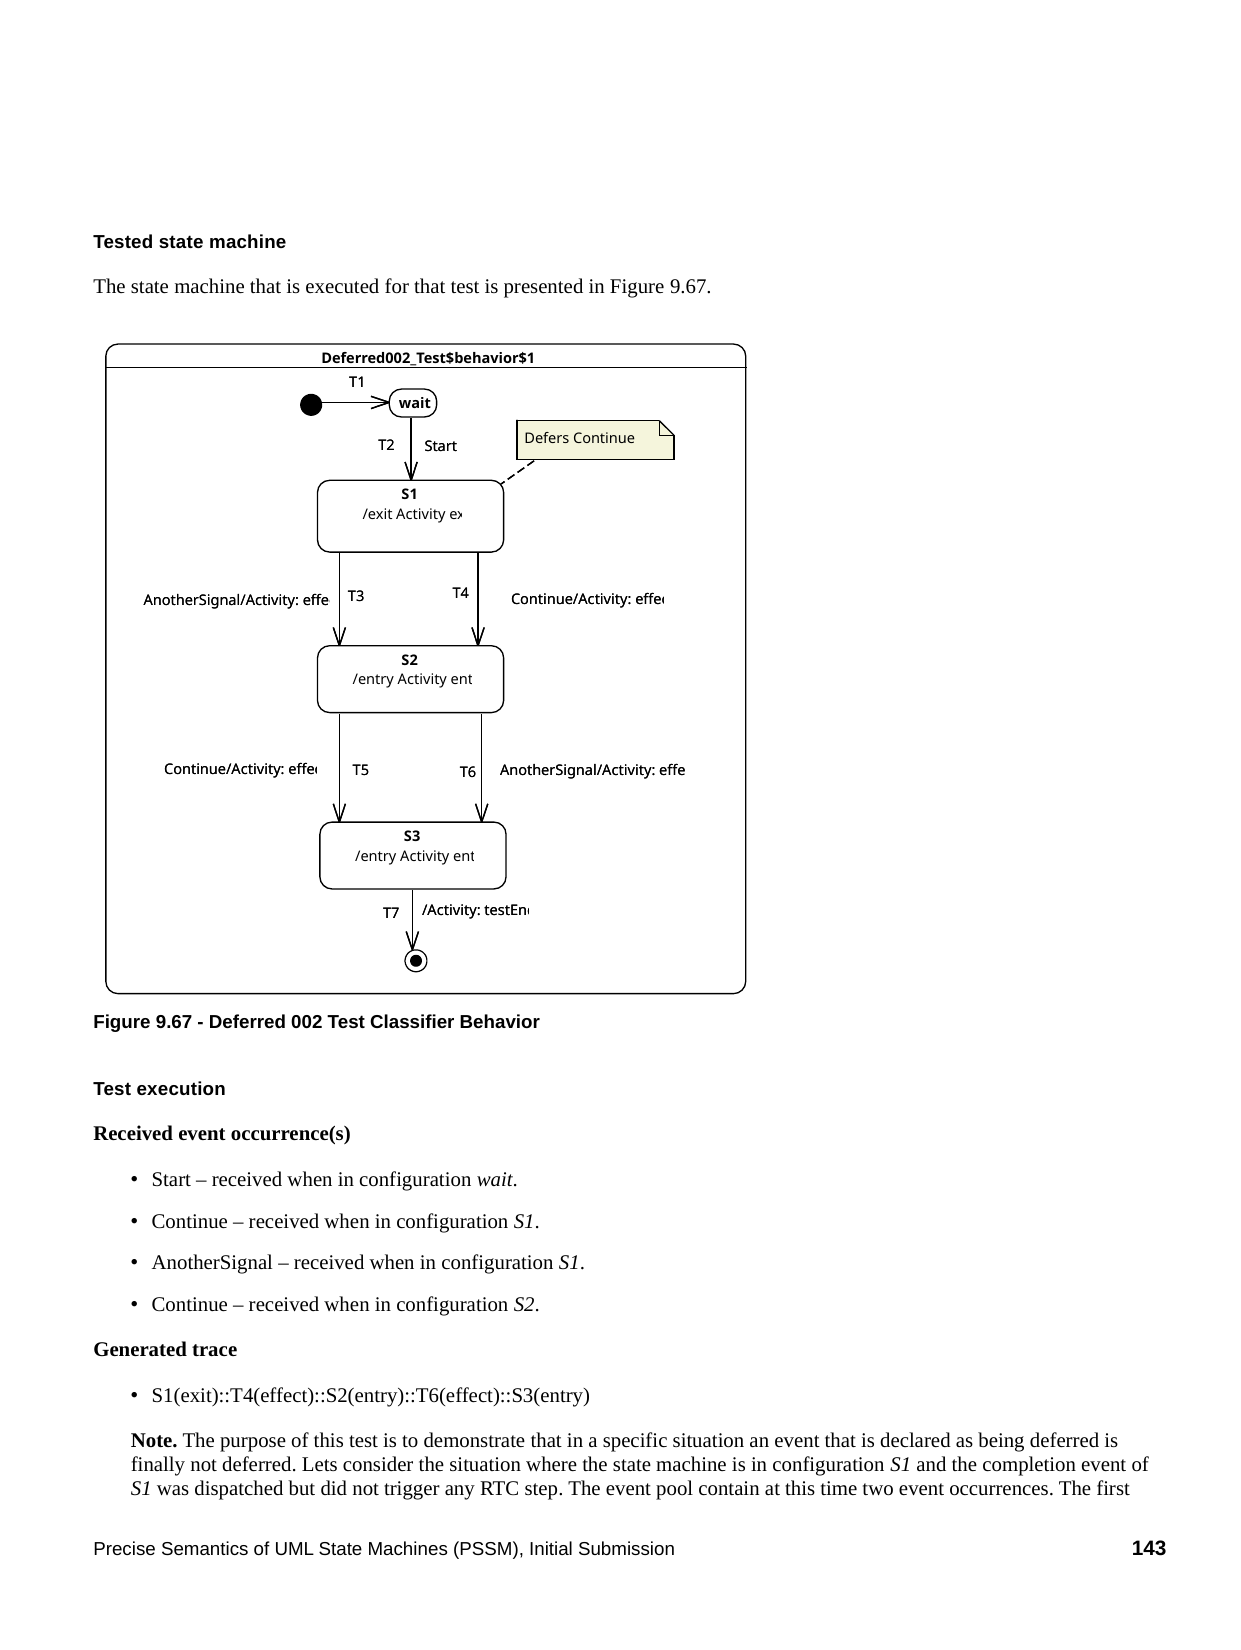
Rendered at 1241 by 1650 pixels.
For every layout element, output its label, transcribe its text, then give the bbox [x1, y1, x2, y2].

text Figure 9.67 - Deferred 002 Test Classifier Behavior [93, 331, 760, 1032]
list Start – received when in configuration wait. [131, 1166, 1164, 1191]
subtitle Test execution [93, 1078, 1164, 1100]
text Note. The purpose of this test is to demonstrate that in a specific situation an event that is declared as being deferred is finally not deferred. Lets consider the situation where the state machine is in configuration S1 and the completion event of S1 was dispatched but did not trigger any RTC step. The event pool contain at this time two event occurrences. The first [131, 1428, 1164, 1500]
list Continue – received when in configuration S1. [131, 1208, 1164, 1233]
text Generated trace [93, 1337, 1164, 1361]
list S1(exit)::T4(effect)::S2(entry)::T6(effect)::S3(entry) [131, 1382, 1164, 1407]
subtitle Tested state machine [93, 231, 1164, 253]
list Continue – received when in configuration S2. [131, 1291, 1164, 1316]
text Received event occurrence(s) [93, 1121, 1164, 1145]
text The state machine that is executed for that test is presented in Figure 9.67. [93, 274, 1164, 298]
list AnotherSignal – received when in configuration S1. [131, 1249, 1164, 1274]
